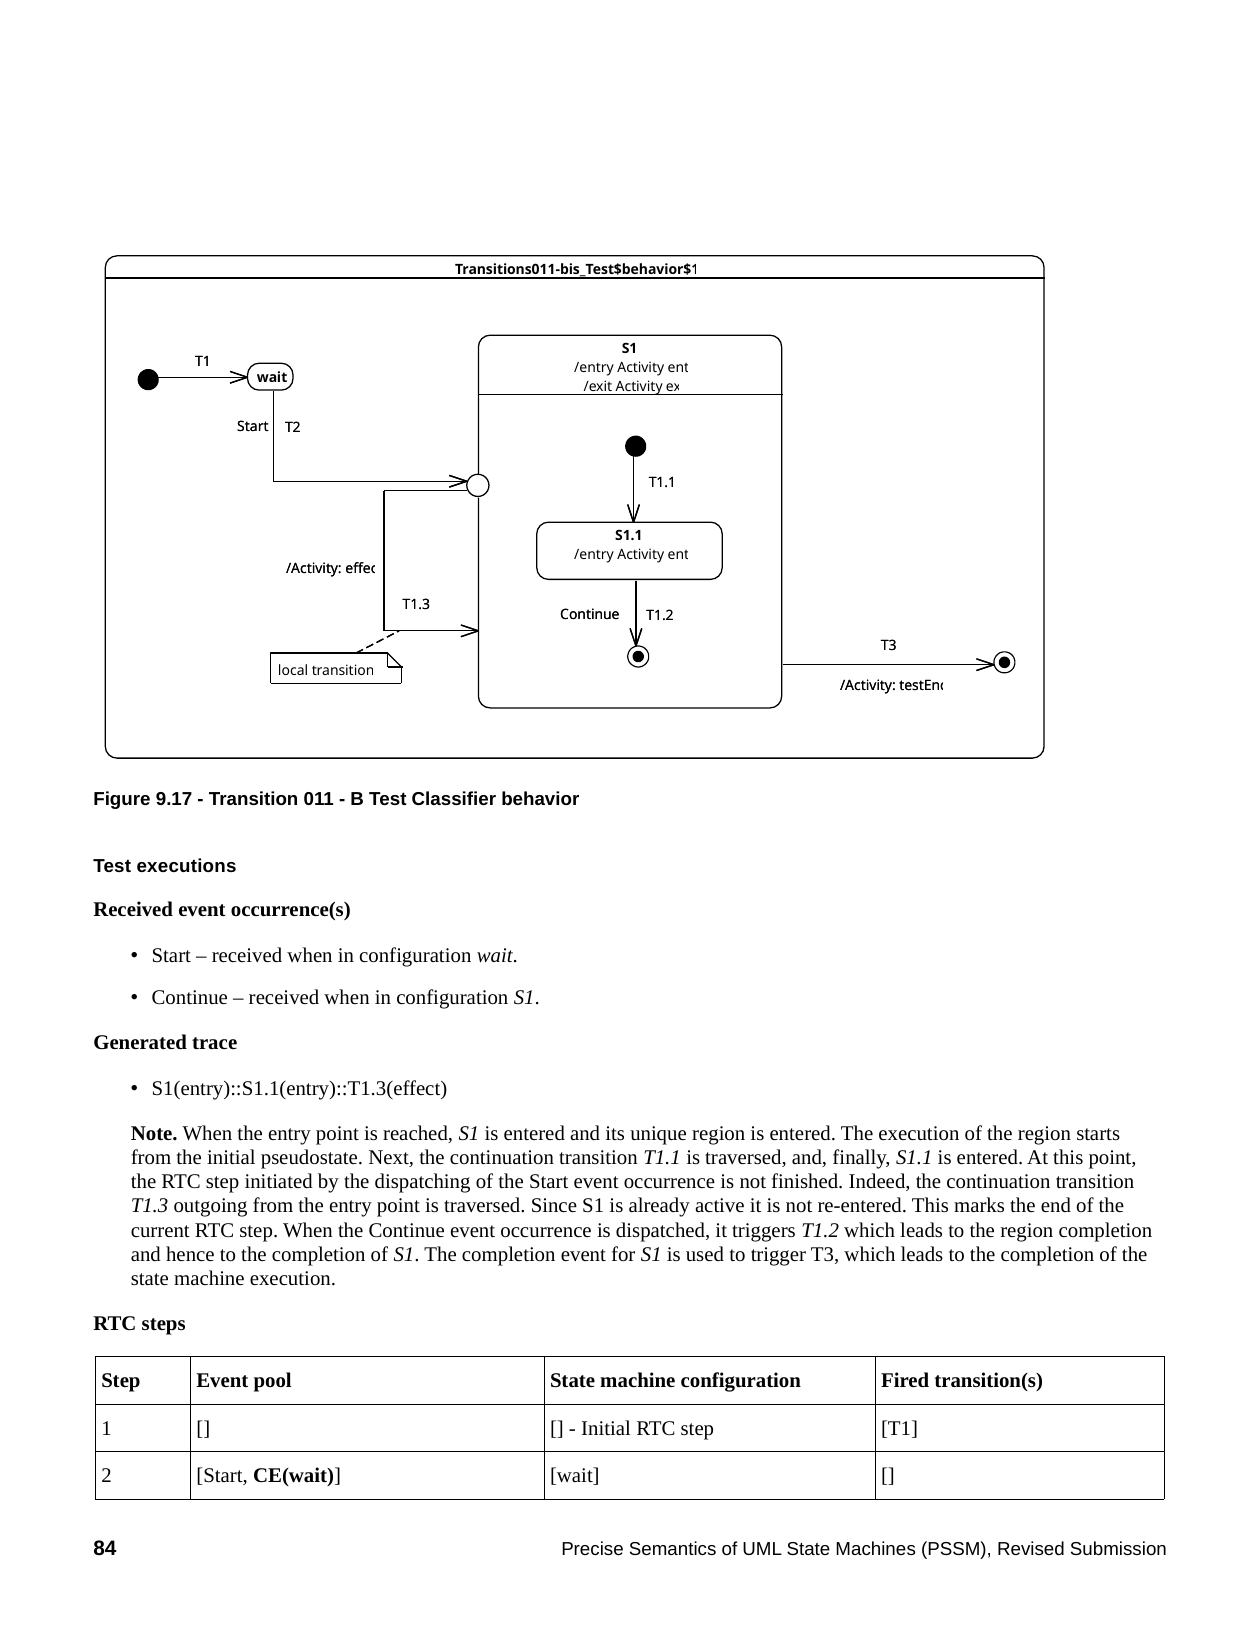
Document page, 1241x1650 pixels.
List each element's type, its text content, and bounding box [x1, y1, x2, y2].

table_header Event pool [191, 1357, 544, 1403]
list Start – received when in configuration wait. [131, 942, 1164, 967]
table_cell 2 [96, 1452, 190, 1499]
table_cell [] [876, 1452, 1164, 1499]
table_header State machine configuration [545, 1357, 875, 1403]
text Figure 9.17 - Transition 011 - B Test Classifier behavior [93, 787, 1089, 809]
table_header Step [96, 1357, 190, 1403]
table_cell [T1] [876, 1405, 1164, 1451]
list S1(entry)::S1.1(entry)::T1.3(effect) [131, 1075, 1164, 1100]
table_header Fired transition(s) [876, 1357, 1164, 1403]
list Continue – received when in configuration S1. [131, 984, 1164, 1009]
table_cell 1 [96, 1405, 190, 1451]
table_cell [] [191, 1405, 544, 1451]
table_cell [Start, CE(wait)] [191, 1452, 544, 1499]
table_cell [] - Initial RTC step [545, 1405, 875, 1451]
text Generated trace [93, 1030, 1164, 1054]
table_cell [wait] [545, 1452, 875, 1499]
text Received event occurrence(s) [93, 897, 1164, 921]
text RTC steps [93, 1311, 1164, 1335]
subtitle Test executions [93, 855, 1164, 876]
text Note. When the entry point is reached, S1 is entered and its unique region is entered. The execution of the region starts from the initial pseudostate. Next, the continuation transition T1.1 is traversed, and, finally, S1.1 is entered. At this point, the RTC step initiated by the dispatching of the Start event occurrence is not finished. Indeed, the continuation transition T1.3 outgoing from the entry point is traversed. Since S1 is already active it is not re-entered. This marks the end of the current RTC step. When the Continue event occurrence is dispatched, it triggers T1.2 which leads to the region completion and hence to the completion of S1. The completion event for S1 is used to trigger T3, which leads to the completion of the state machine execution. [131, 1121, 1164, 1290]
